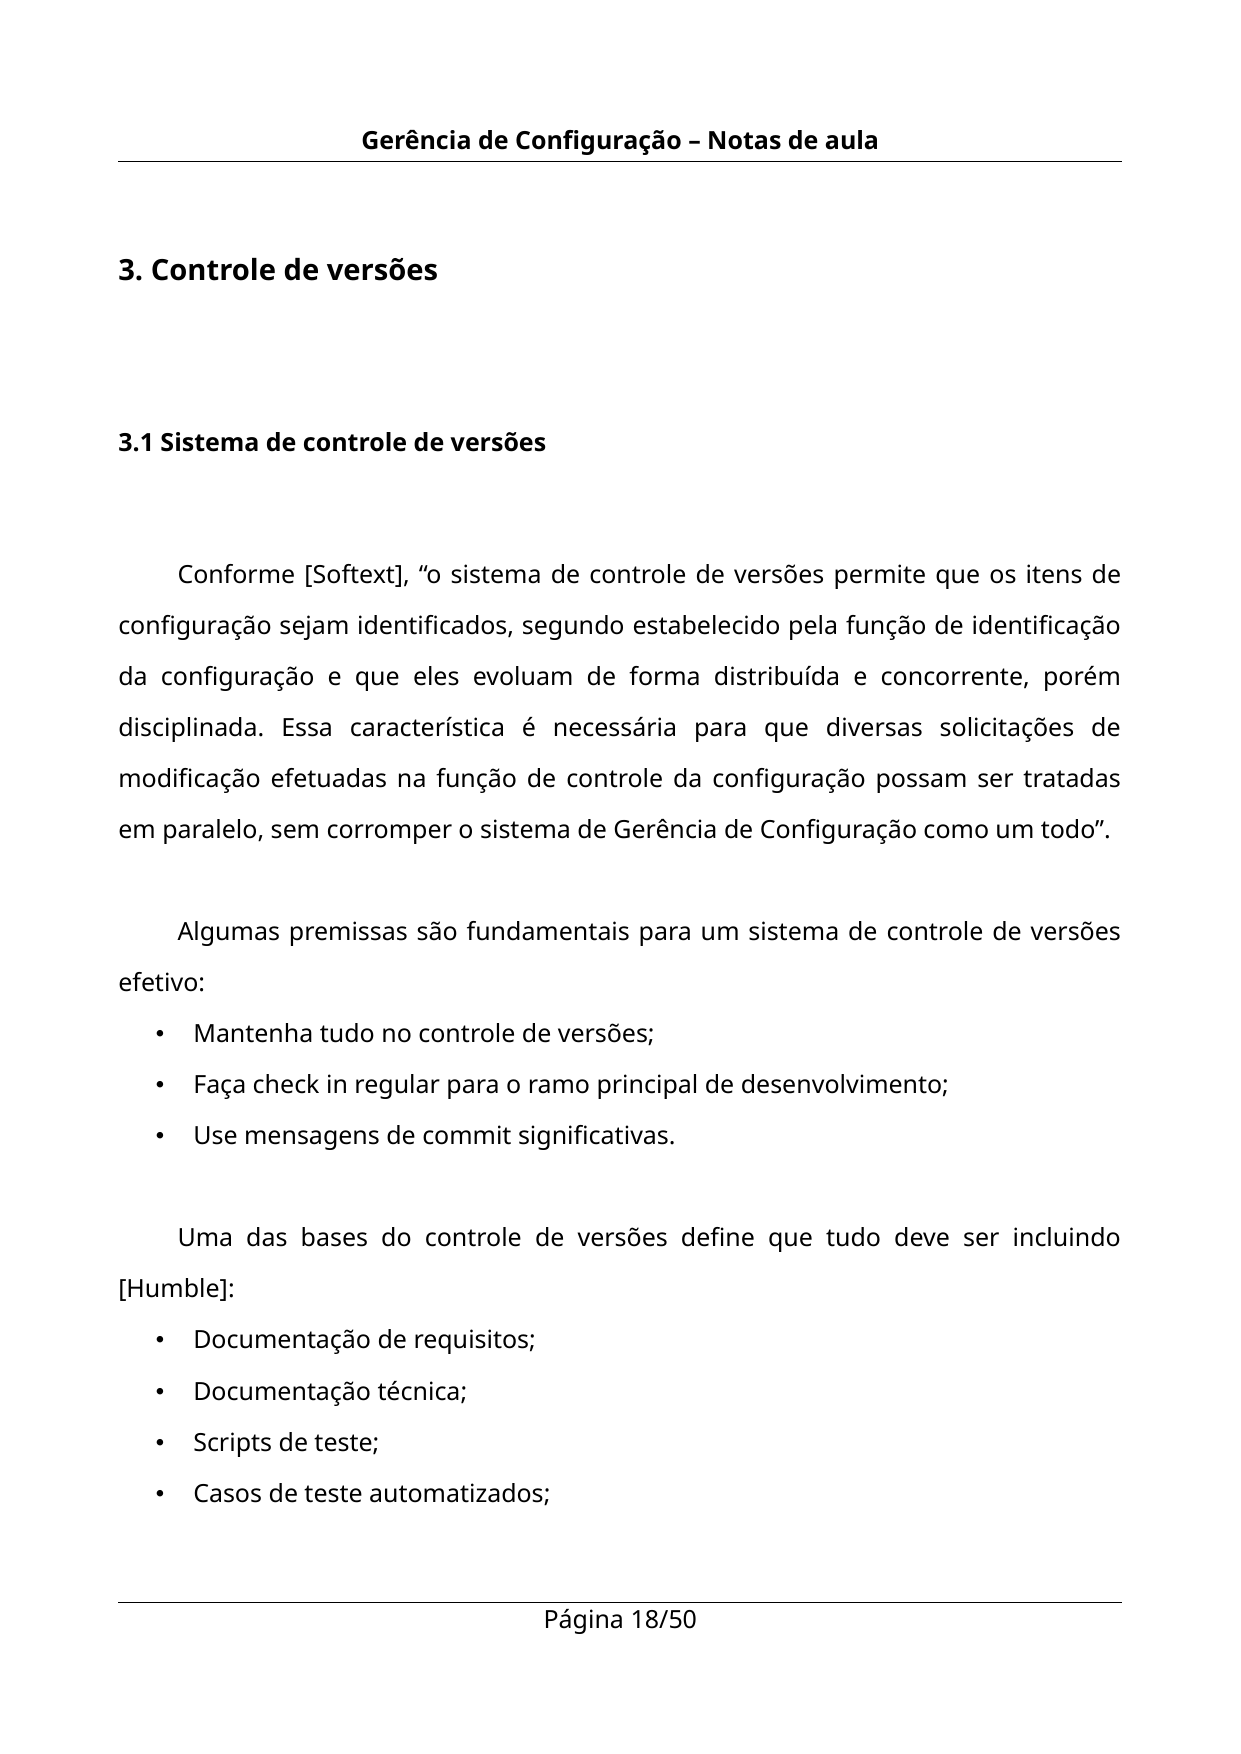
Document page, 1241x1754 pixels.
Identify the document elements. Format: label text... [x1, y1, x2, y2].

text Uma das bases do controle de versões define que tudo deve ser incluindo [Humble]: [118, 1220, 1122, 1305]
list Use mensagens de commit significativas. [156, 1118, 1122, 1152]
subtitle 3. Controle de versões [118, 249, 1122, 289]
list Mantenha tudo no controle de versões; [156, 1016, 1122, 1050]
list Scripts de teste; [156, 1424, 1122, 1458]
text Conforme [Softext], “o sistema de controle de versões permite que os itens de configuração sejam identificados, segundo estabelecido pela função de identificação da configuração e que eles evoluam de forma distribuída e concorrente, porém disciplinada. Essa característica é necessária para que diversas solicitações de modificação efetuadas na função de controle da configuração possam ser tratadas em paralelo, sem corromper o sistema de Gerência de Configuração como um todo”. [118, 556, 1122, 846]
subtitle 3.1 Sistema de controle de versões [118, 425, 1122, 459]
list Faça check in regular para o ramo principal de desenvolvimento; [156, 1067, 1122, 1101]
list Documentação técnica; [156, 1373, 1122, 1407]
list Documentação de requisitos; [156, 1322, 1122, 1356]
text Algumas premissas são fundamentais para um sistema de controle de versões efetivo: [118, 914, 1122, 999]
list Casos de teste automatizados; [156, 1475, 1122, 1509]
